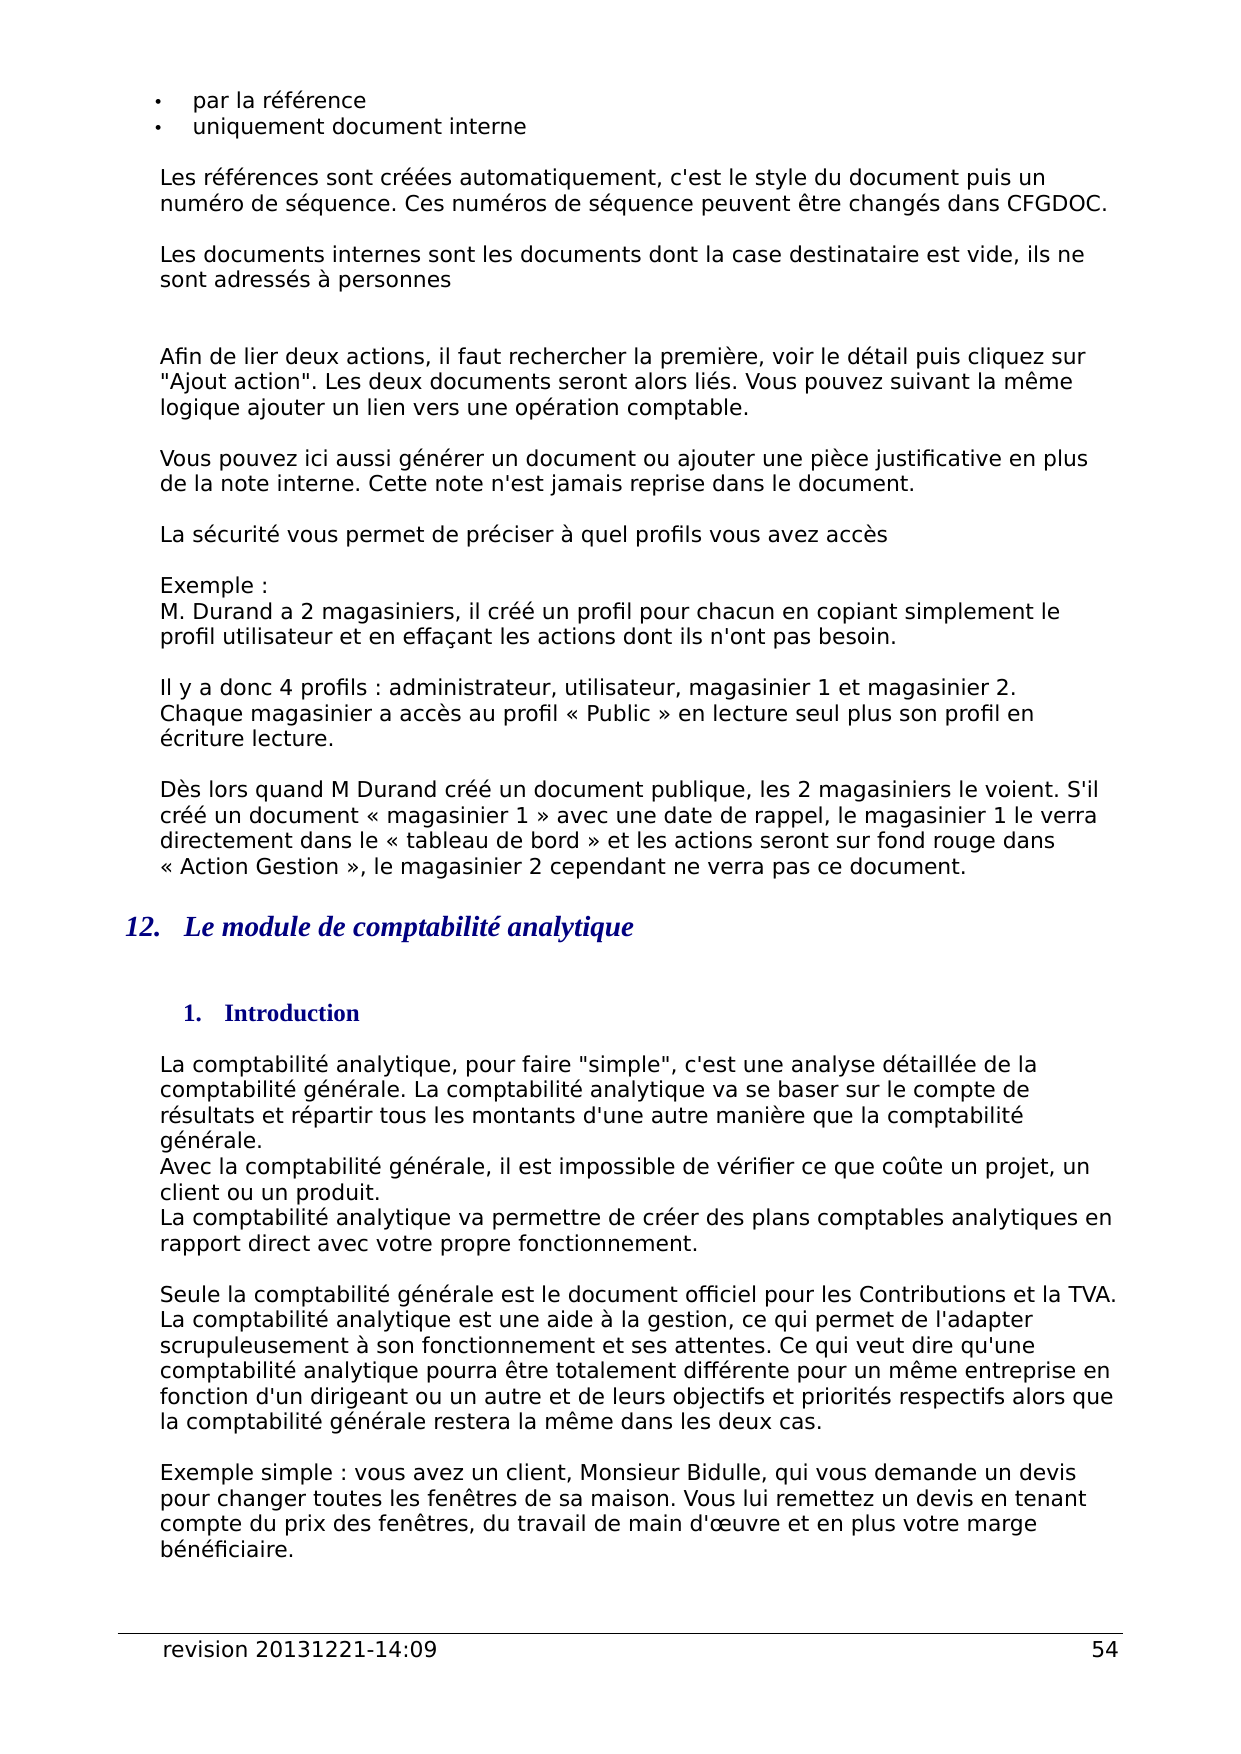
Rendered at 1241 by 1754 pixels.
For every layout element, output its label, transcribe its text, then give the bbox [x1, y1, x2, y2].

text Seule la comptabilité générale est le document officiel pour les Contributions et la TVA. La comptabilité analytique est une aide à la gestion, ce qui permet de l'adapter scrupuleusement à son fonctionnement et ses attentes. Ce qui veut dire qu'une comptabilité analytique pourra être totalement différente pour un même entreprise en fonction d'un dirigeant ou un autre et de leurs objectifs et priorités respectifs alors que la comptabilité générale restera la même dans les deux cas. [159, 1282, 1123, 1435]
subtitle Le module de comptabilité analytique [117, 909, 1123, 943]
text Les références sont créées automatiquement, c'est le style du document puis un numéro de séquence. Ces numéros de séquence peuvent être changés dans CFGDOC. [159, 165, 1123, 216]
text La comptabilité analytique va permettre de créer des plans comptables analytiques en rapport direct avec votre propre fonctionnement. [159, 1205, 1123, 1256]
text La comptabilité analytique, pour faire "simple", c'est une analyse détaillée de la comptabilité générale. La comptabilité analytique va se baser sur le compte de résultats et répartir tous les montants d'une autre manière que la comptabilité générale. [159, 1052, 1123, 1154]
text La sécurité vous permet de préciser à quel profils vous avez accès [159, 522, 1123, 548]
list uniquement document interne [155, 114, 1123, 139]
text Vous pouvez ici aussi générer un document ou ajouter une pièce justificative en plus de la note interne. Cette note n'est jamais reprise dans le document. [159, 446, 1123, 497]
text M. Durand a 2 magasiniers, il créé un profil pour chacun en copiant simplement le profil utilisateur et en effaçant les actions dont ils n'ont pas besoin. [159, 599, 1123, 650]
text Exemple : [159, 573, 1123, 599]
text Afin de lier deux actions, il faut rechercher la première, voir le détail puis cliquez sur "Ajout action". Les deux documents seront alors liés. Vous pouvez suivant la même logique ajouter un lien vers une opération comptable. [159, 344, 1123, 420]
subtitle Introduction [177, 998, 1123, 1026]
text Les documents internes sont les documents dont la case destinataire est vide, ils ne sont adressés à personnes [159, 242, 1123, 293]
text Il y a donc 4 profils : administrateur, utilisateur, magasinier 1 et magasinier 2. [159, 676, 1123, 701]
list par la référence [155, 88, 1123, 114]
text Avec la comptabilité générale, il est impossible de vérifier ce que coûte un projet, un client ou un produit. [159, 1154, 1123, 1205]
text Chaque magasinier a accès au profil « Public » en lecture seul plus son profil en écriture lecture. [159, 701, 1123, 752]
text Exemple simple : vous avez un client, Monsieur Bidulle, qui vous demande un devis pour changer toutes les fenêtres de sa maison. Vous lui remettez un devis en tenant compte du prix des fenêtres, du travail de main d'œuvre et en plus votre marge bénéficiaire. [159, 1460, 1123, 1562]
text Dès lors quand M Durand créé un document publique, les 2 magasiniers le voient. S'il créé un document « magasinier 1 » avec une date de rappel, le magasinier 1 le verra directement dans le « tableau de bord » et les actions seront sur fond rouge dans « Action Gestion », le magasinier 2 cependant ne verra pas ce document. [159, 778, 1123, 880]
